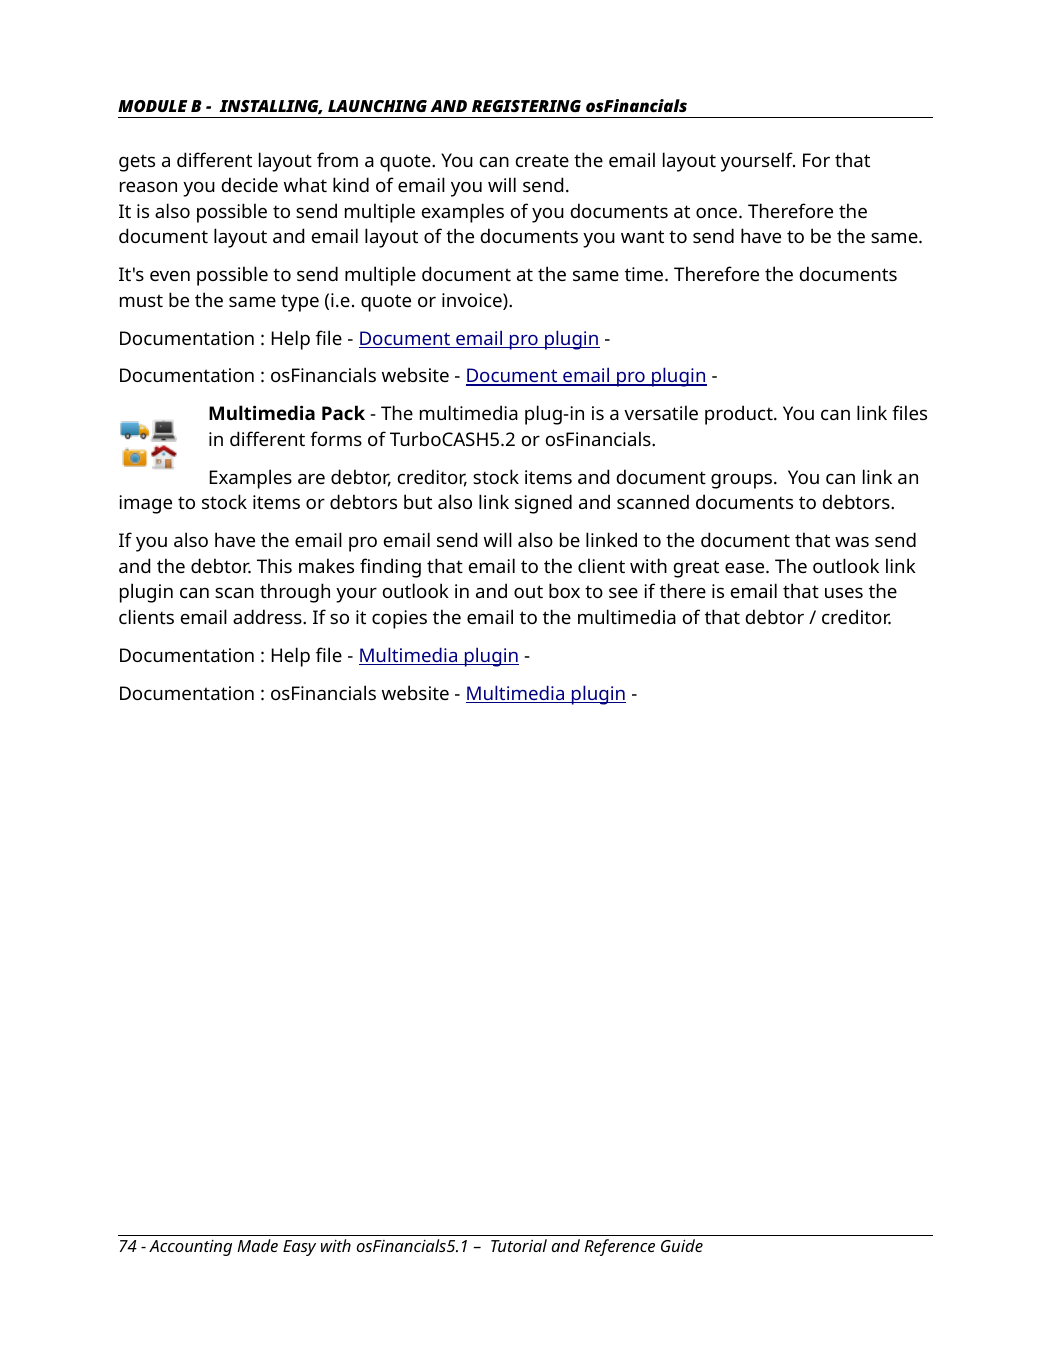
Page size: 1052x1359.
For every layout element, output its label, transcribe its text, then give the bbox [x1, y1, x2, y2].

text Documentation : osFinancials website - Multimedia plugin - [118, 680, 933, 705]
text Multimedia Pack - The multimedia plug-in is a versatile product. You can link files in different forms of TurboCASH5.2 or osFinancials. [118, 401, 933, 452]
text Documentation : osFinancials website - Document email pro plugin - [118, 363, 933, 388]
text If you also have the email pro email send will also be linked to the document that was send and the debtor. This makes finding that email to the client with great ease. The outlook link plugin can scan through your outlook in and out box to see if there is email that uses the clients email address. If so it copies the email to the multimedia of that debtor / creditor. [118, 527, 933, 629]
text It's even possible to send multiple document at the same time. Therefore the documents must be the same type (i.e. quote or invoice). [118, 261, 933, 312]
text Documentation : Help file - Document email pro plugin - [118, 325, 933, 350]
picture [119, 413, 179, 473]
text Examples are debtor, creditor, stock items and document groups. You can link an image to stock items or debtors but also link signed and scanned documents to debtors. [118, 464, 933, 515]
text Documentation : Help file - Multimedia plugin - [118, 642, 933, 667]
text gets a different layout from a quote. You can create the email layout yourself. For that reason you decide what kind of email you will send. It is also possible to send multiple examples of you documents at once. Therefore the document layout and email layout of the documents you want to send have to be the same. [118, 147, 933, 249]
